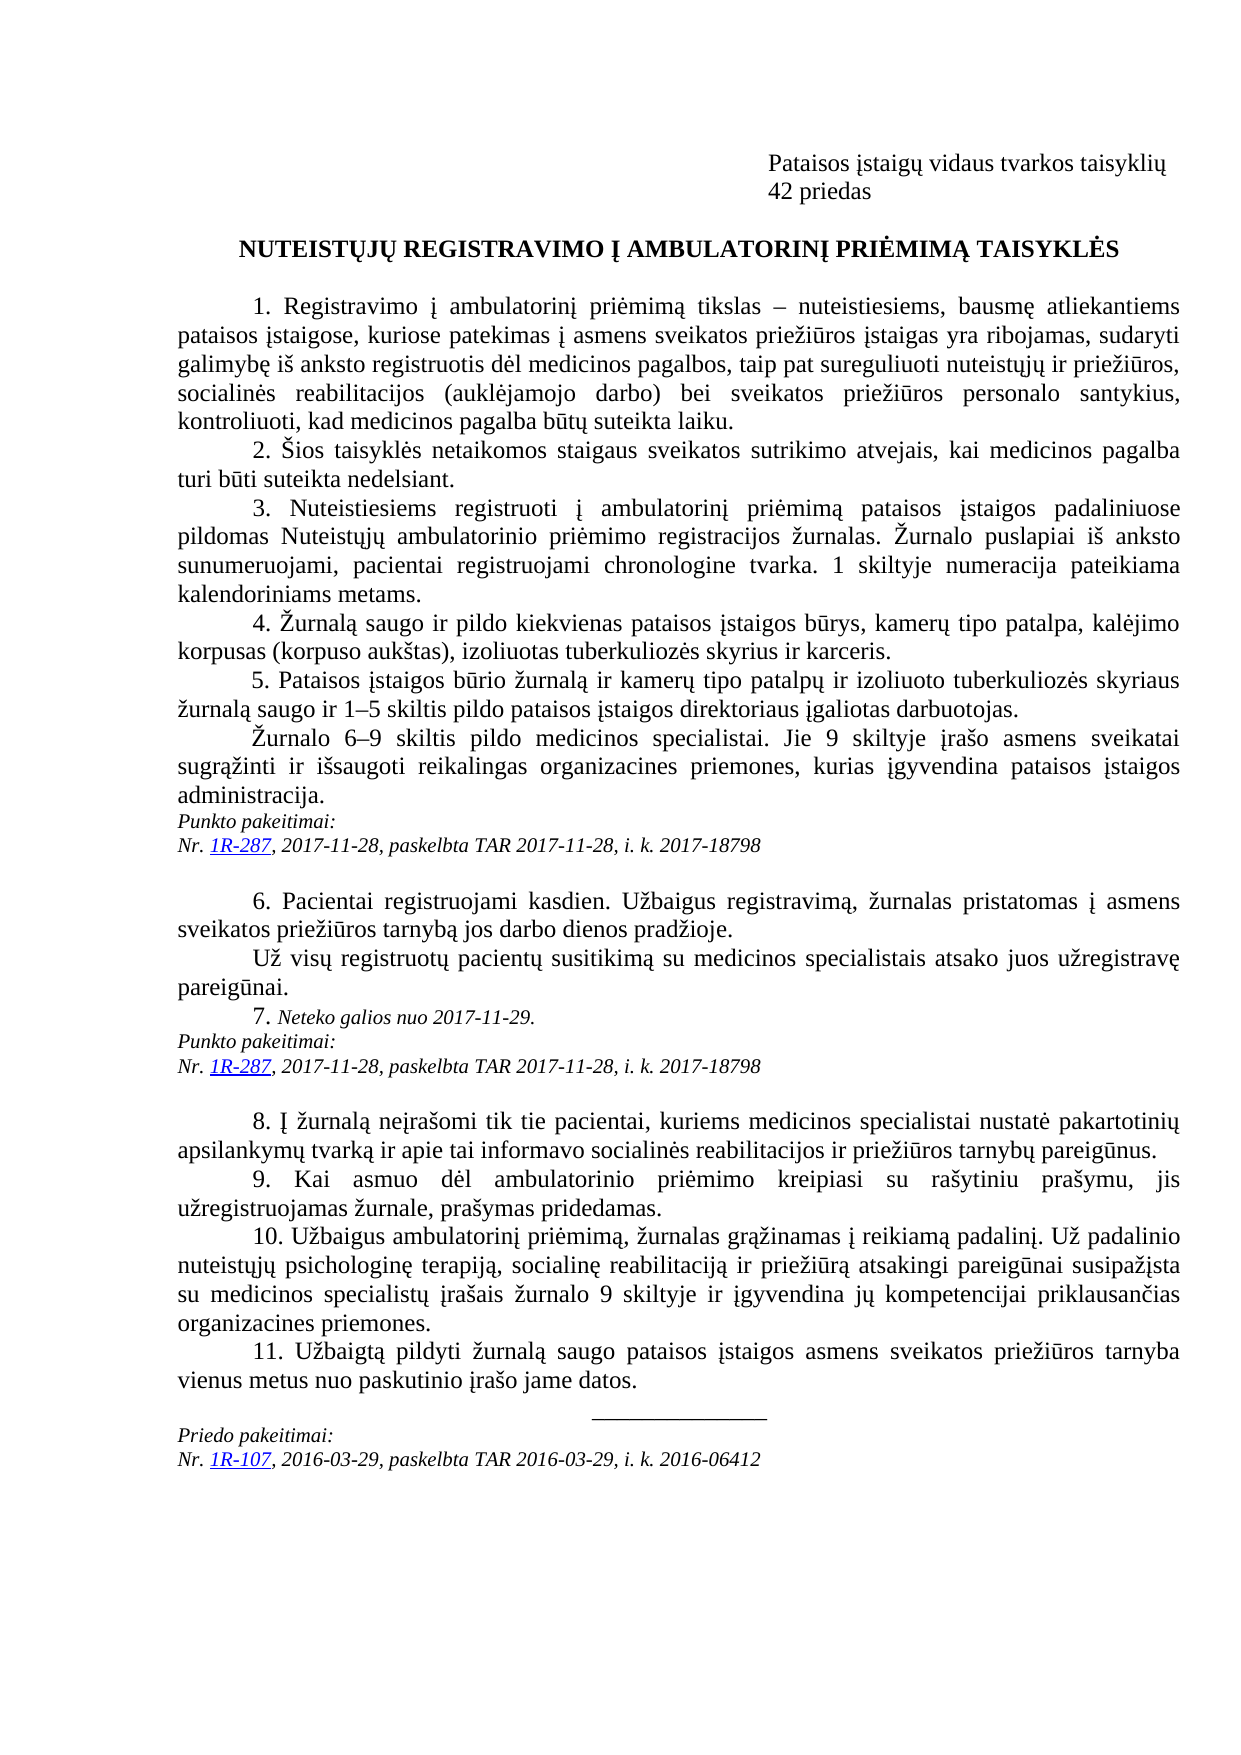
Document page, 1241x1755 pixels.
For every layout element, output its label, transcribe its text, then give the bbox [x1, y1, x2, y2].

text 6. Pacientai registruojami kasdien. Užbaigus registravimą, žurnalas pristatomas į asmens sveikatos priežiūros tarnybą jos darbo dienos pradžioje. [177, 886, 1181, 943]
text 11. Užbaigtą pildyti žurnalą saugo pataisos įstaigos asmens sveikatos priežiūros tarnyba vienus metus nuo paskutinio įrašo jame datos. [177, 1336, 1181, 1394]
text 4. Žurnalą saugo ir pildo kiekvienas pataisos įstaigos būrys, kamerų tipo patalpa, kalėjimo korpusas (korpuso aukštas), izoliuotas tuberkuliozės skyrius ir karceris. [177, 608, 1181, 665]
text 8. Į žurnalą neįrašomi tik tie pacientai, kuriems medicinos specialistai nustatė pakartotinių apsilankymų tvarką ir apie tai informavo socialinės reabilitacijos ir priežiūros tarnybų pareigūnus. [177, 1106, 1181, 1164]
text 2. Šios taisyklės netaikomos staigaus sveikatos sutrikimo atvejais, kai medicinos pagalba turi būti suteikta nedelsiant. [177, 435, 1181, 493]
text Pataisos įstaigų vidaus tvarkos taisyklių [768, 148, 1181, 176]
text 3. Nuteistiesiems registruoti į ambulatorinį priėmimą pataisos įstaigos padaliniuose pildomas Nuteistųjų ambulatorinio priėmimo registracijos žurnalas. Žurnalo puslapiai iš anksto sunumeruojami, pacientai registruojami chronologine tvarka. 1 skiltyje numeracija pateikiama kalendoriniams metams. [177, 493, 1181, 608]
text 7. Neteko galios nuo 2017-11-29. [177, 1001, 1181, 1029]
text Priedo pakeitimai: [177, 1423, 1181, 1447]
text 42 priedas [768, 176, 1181, 205]
text Nr. 1R-287, 2017-11-28, paskelbta TAR 2017-11-28, i. k. 2017-18798 [177, 833, 1181, 857]
text Nr. 1R-107, 2016-03-29, paskelbta TAR 2016-03-29, i. k. 2016-06412 [177, 1447, 1181, 1471]
text Nr. 1R-287, 2017-11-28, paskelbta TAR 2017-11-28, i. k. 2017-18798 [177, 1053, 1181, 1078]
text ______________ [177, 1394, 1181, 1423]
text 9. Kai asmuo dėl ambulatorinio priėmimo kreipiasi su rašytiniu prašymu, jis užregistruojamas žurnale, prašymas pridedamas. [177, 1164, 1181, 1221]
text NUTEISTŲJŲ REGISTRAVIMO Į AMBULATORINĮ PRIĖMIMĄ TAISYKLĖS [177, 234, 1181, 263]
text 1. Registravimo į ambulatorinį priėmimą tikslas – nuteistiesiems, bausmę atliekantiems pataisos įstaigose, kuriose patekimas į asmens sveikatos priežiūros įstaigas yra ribojamas, sudaryti galimybę iš anksto registruotis dėl medicinos pagalbos, taip pat sureguliuoti nuteistųjų ir priežiūros, socialinės reabilitacijos (auklėjamojo darbo) bei sveikatos priežiūros personalo santykius, kontroliuoti, kad medicinos pagalba būtų suteikta laiku. [177, 291, 1181, 435]
text Už visų registruotų pacientų susitikimą su medicinos specialistais atsako juos užregistravę pareigūnai. [177, 943, 1181, 1001]
text Žurnalo 6–9 skiltis pildo medicinos specialistai. Jie 9 skiltyje įrašo asmens sveikatai sugrąžinti ir išsaugoti reikalingas organizacines priemones, kurias įgyvendina pataisos įstaigos administracija. [177, 723, 1181, 809]
text Punkto pakeitimai: [177, 1029, 1181, 1053]
text 5. Pataisos įstaigos būrio žurnalą ir kamerų tipo patalpų ir izoliuoto tuberkuliozės skyriaus žurnalą saugo ir 1–5 skiltis pildo pataisos įstaigos direktoriaus įgaliotas darbuotojas. [177, 665, 1181, 723]
text Punkto pakeitimai: [177, 809, 1181, 833]
text 10. Užbaigus ambulatorinį priėmimą, žurnalas grąžinamas į reikiamą padalinį. Už padalinio nuteistųjų psichologinę terapiją, socialinę reabilitaciją ir priežiūrą atsakingi pareigūnai susipažįsta su medicinos specialistų įrašais žurnalo 9 skiltyje ir įgyvendina jų kompetencijai priklausančias organizacines priemones. [177, 1221, 1181, 1336]
